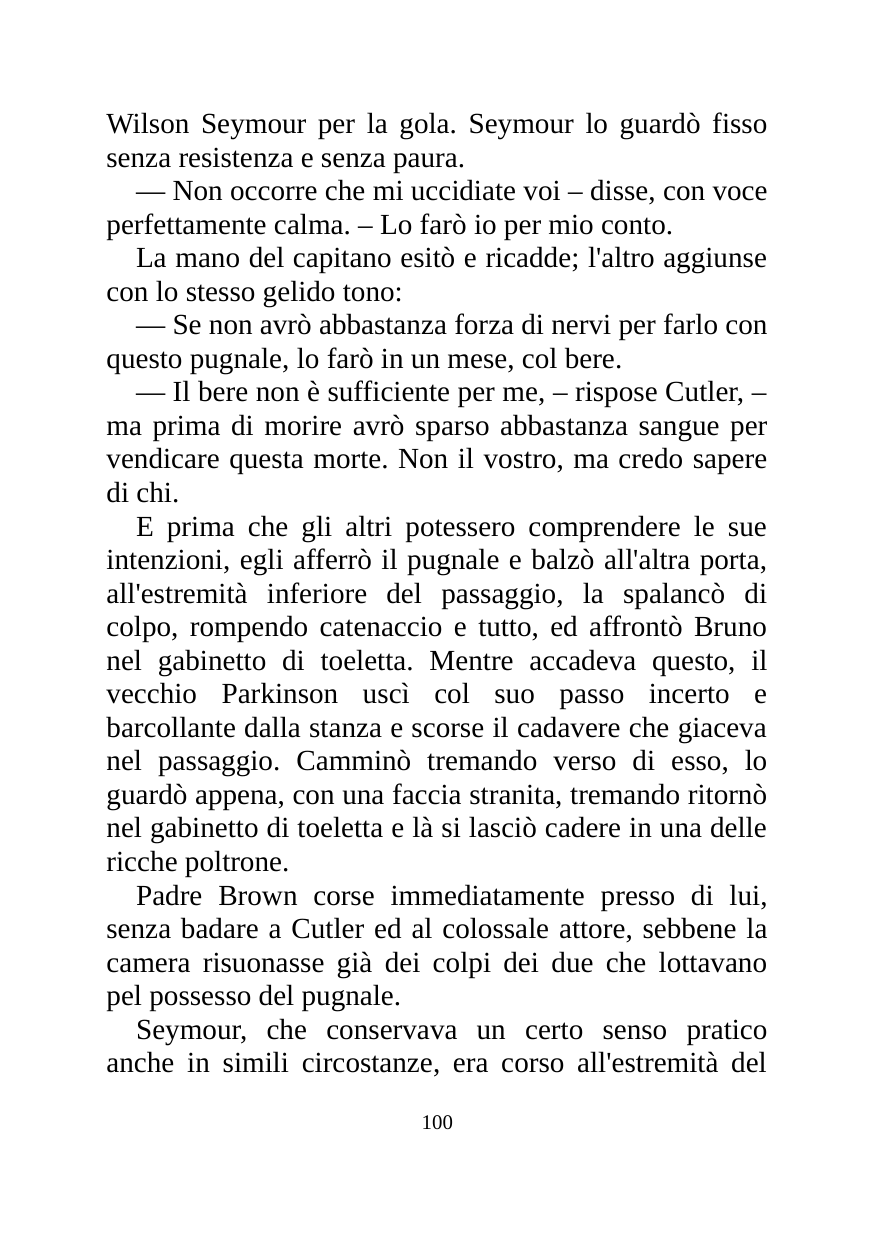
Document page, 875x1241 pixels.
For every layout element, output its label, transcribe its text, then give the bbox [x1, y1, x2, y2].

text — Il bere non è sufficiente per me, – rispose Cutler, – ma prima di morire avrò sparso abbastanza sangue per vendicare questa morte. Non il vostro, ma credo sapere di chi. [106, 374, 768, 509]
text Seymour, che conservava un certo senso pratico anche in simili circostanze, era corso all'estremità del [106, 1012, 768, 1079]
text E prima che gli altri potessero comprendere le sue intenzioni, egli afferrò il pugnale e balzò all'altra porta, all'estremità inferiore del passaggio, la spalancò di colpo, rompendo catenaccio e tutto, ed affrontò Bruno nel gabinetto di toeletta. Mentre accadeva questo, il vecchio Parkinson uscì col suo passo incerto e barcollante dalla stanza e scorse il cadavere che giaceva nel passaggio. Camminò tremando verso di esso, lo guardò appena, con una faccia stranita, tremando ritornò nel gabinetto di toeletta e là si lasciò cadere in una delle ricche poltrone. [106, 509, 768, 878]
text — Se non avrò abbastanza forza di nervi per farlo con questo pugnale, lo farò in un mese, col bere. [106, 307, 768, 374]
text La mano del capitano esitò e ricadde; l'altro aggiunse con lo stesso gelido tono: [106, 240, 768, 307]
text Wilson Seymour per la gola. Seymour lo guardò fisso senza resistenza e senza paura. [106, 106, 768, 173]
text Padre Brown corse immediatamente presso di lui, senza badare a Cutler ed al colossale attore, sebbene la camera risuonasse già dei colpi dei due che lottavano pel possesso del pugnale. [106, 878, 768, 1012]
text — Non occorre che mi uccidiate voi – disse, con voce perfettamente calma. – Lo farò io per mio conto. [106, 173, 768, 240]
